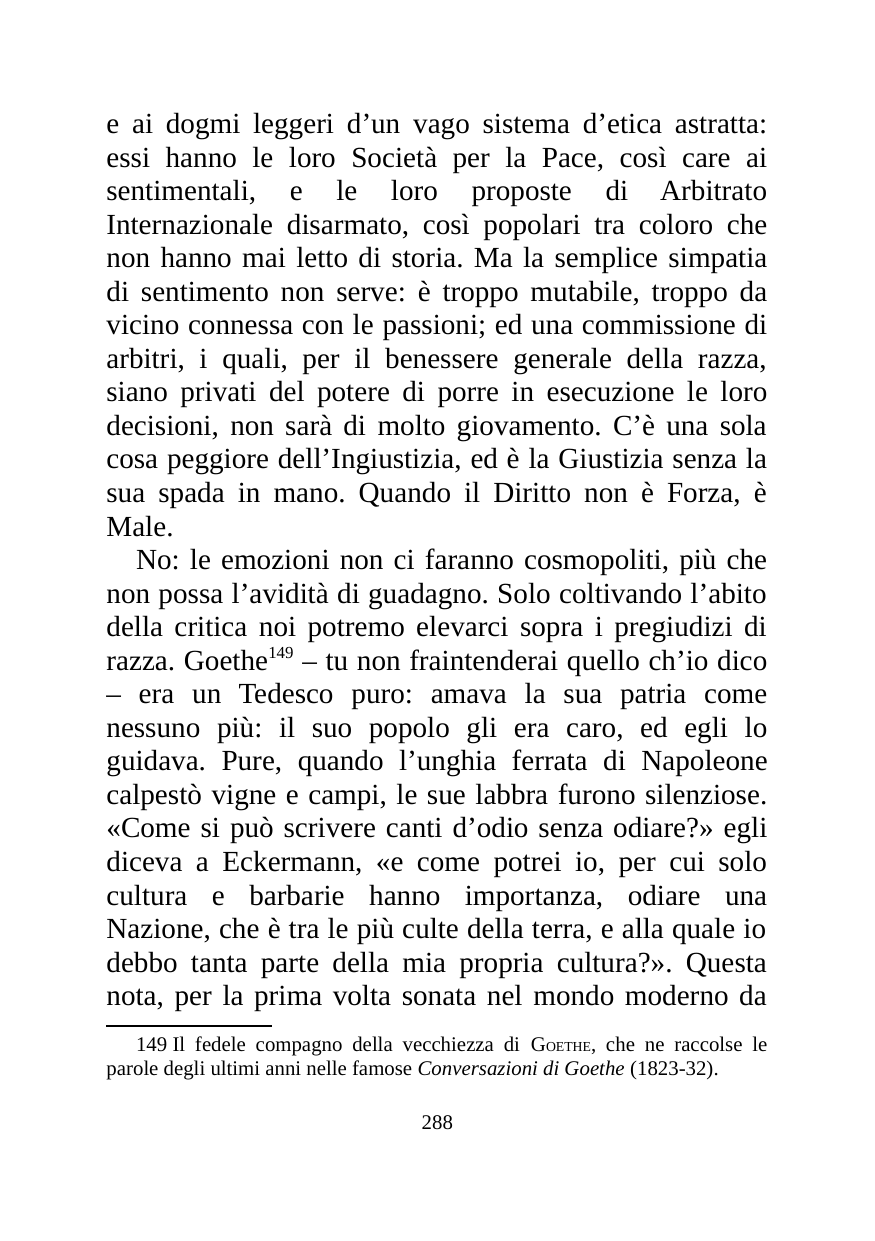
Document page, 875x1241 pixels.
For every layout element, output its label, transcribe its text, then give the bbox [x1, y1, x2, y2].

text Il fedele compagno della vecchiezza di Goethe, che ne raccolse le parole degli ultimi anni nelle famose Conversazioni di Goethe (1823-32). [106, 1032, 768, 1080]
text e ai dogmi leggeri d’un vago sistema d’etica astratta: essi hanno le loro Società per la Pace, così care ai sentimentali, e le loro proposte di Arbitrato Internazionale disarmato, così popolari tra coloro che non hanno mai letto di storia. Ma la semplice simpatia di sentimento non serve: è troppo mutabile, troppo da vicino connessa con le passioni; ed una commissione di arbitri, i quali, per il benessere generale della razza, siano privati del potere di porre in esecuzione le loro decisioni, non sarà di molto giovamento. C’è una sola cosa peggiore dell’Ingiustizia, ed è la Giustizia senza la sua spada in mano. Quando il Diritto non è Forza, è Male. [106, 106, 768, 542]
text No: le emozioni non ci faranno cosmopoliti, più che non possa l’avidità di guadagno. Solo coltivando l’abito della critica noi potremo elevarci sopra i pregiudizi di razza. Goethe – tu non fraintenderai quello ch’io dico – era un Tedesco puro: amava la sua patria come nessuno più: il suo popolo gli era caro, ed egli lo guidava. Pure, quando l’unghia ferrata di Napoleone calpestò vigne e campi, le sue labbra furono silenziose. «Come si può scrivere canti d’odio senza odiare?» egli diceva a Eckermann, «e come potrei io, per cui solo cultura e barbarie hanno importanza, odiare una Nazione, che è tra le più culte della terra, e alla quale io debbo tanta parte della mia propria cultura?». Questa nota, per la prima volta sonata nel mondo moderno da [106, 542, 768, 1012]
